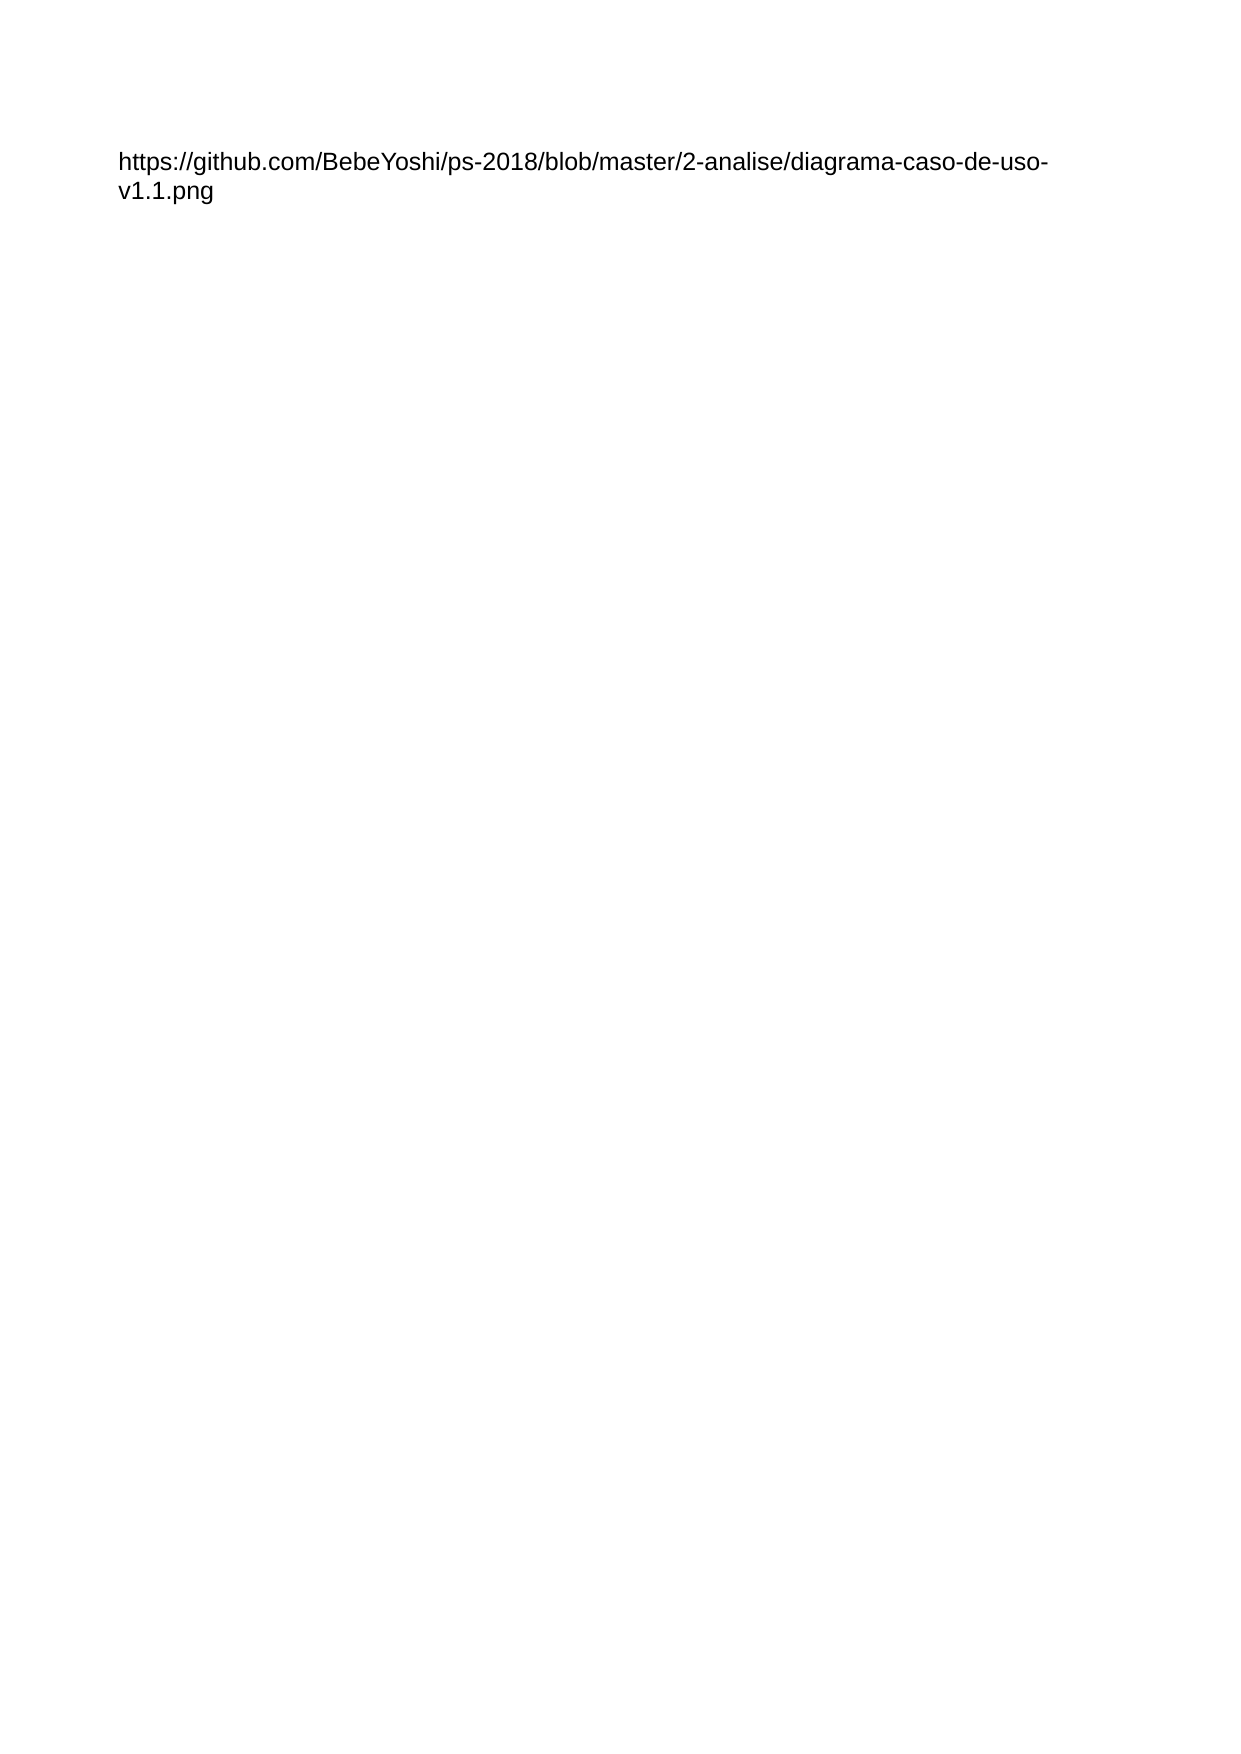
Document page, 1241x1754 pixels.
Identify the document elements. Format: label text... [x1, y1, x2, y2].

text https://github.com/BebeYoshi/ps-2018/blob/master/2-analise/diagrama-caso-de-uso-v1.1.png [118, 147, 1122, 204]
